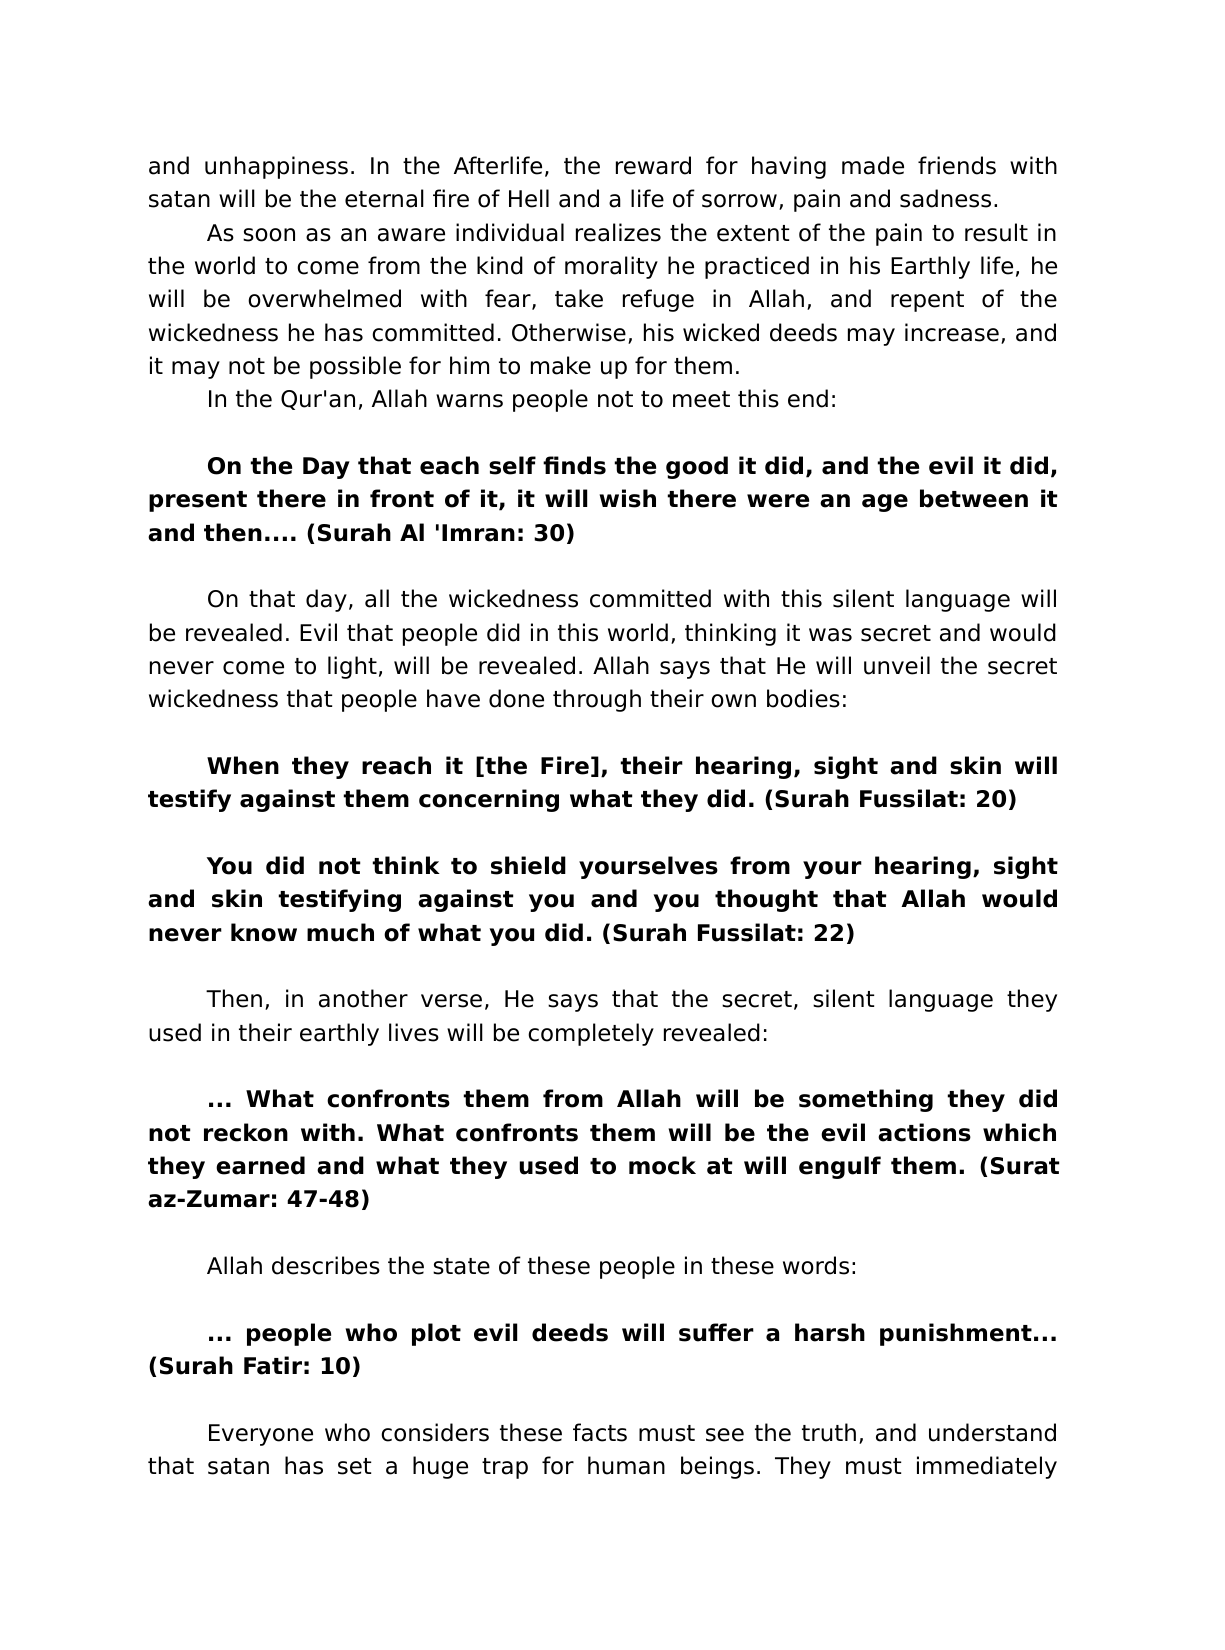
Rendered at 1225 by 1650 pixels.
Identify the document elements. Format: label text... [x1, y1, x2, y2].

text You did not think to shield yourselves from your hearing, sight and skin testifying against you and you thought that Allah would never know much of what you did. (Surah Fussilat: 22) [148, 848, 1060, 948]
text Everyone who considers these facts must see the truth, and understand that satan has set a huge trap for human beings. They must immediately [148, 1414, 1060, 1481]
text When they reach it [the Fire], their hearing, sight and skin will testify against them concerning what they did. (Surah Fussilat: 20) [148, 748, 1060, 814]
text On the Day that each self finds the good it did, and the evil it did, present there in front of it, it will wish there were an age between it and then.... (Surah Al 'Imran: 30) [148, 448, 1060, 548]
text Allah describes the state of these people in these words: [148, 1248, 1060, 1281]
text and unhappiness. In the Afterlife, the reward for having made friends with satan will be the eternal fire of Hell and a life of sorrow, pain and sadness. [148, 148, 1060, 214]
text Then, in another verse, He says that the secret, silent language they used in their earthly lives will be completely revealed: [148, 981, 1060, 1048]
text On that day, all the wickedness committed with this silent language will be revealed. Evil that people did in this world, thinking it was secret and would never come to light, will be revealed. Allah says that He will unveil the secret wickedness that people have done through their own bodies: [148, 581, 1060, 714]
text As soon as an aware individual realizes the extent of the pain to result in the world to come from the kind of morality he practiced in his Earthly life, he will be overwhelmed with fear, take refuge in Allah, and repent of the wickedness he has committed. Otherwise, his wicked deeds may increase, and it may not be possible for him to make up for them. [148, 214, 1060, 381]
text In the Qur'an, Allah warns people not to meet this end: [148, 381, 1060, 414]
text ... What confronts them from Allah will be something they did not reckon with. What confronts them will be the evil actions which they earned and what they used to mock at will engulf them. (Surat az-Zumar: 47-48) [148, 1081, 1060, 1214]
text ... people who plot evil deeds will suffer a harsh punishment... (Surah Fatir: 10) [148, 1314, 1060, 1381]
